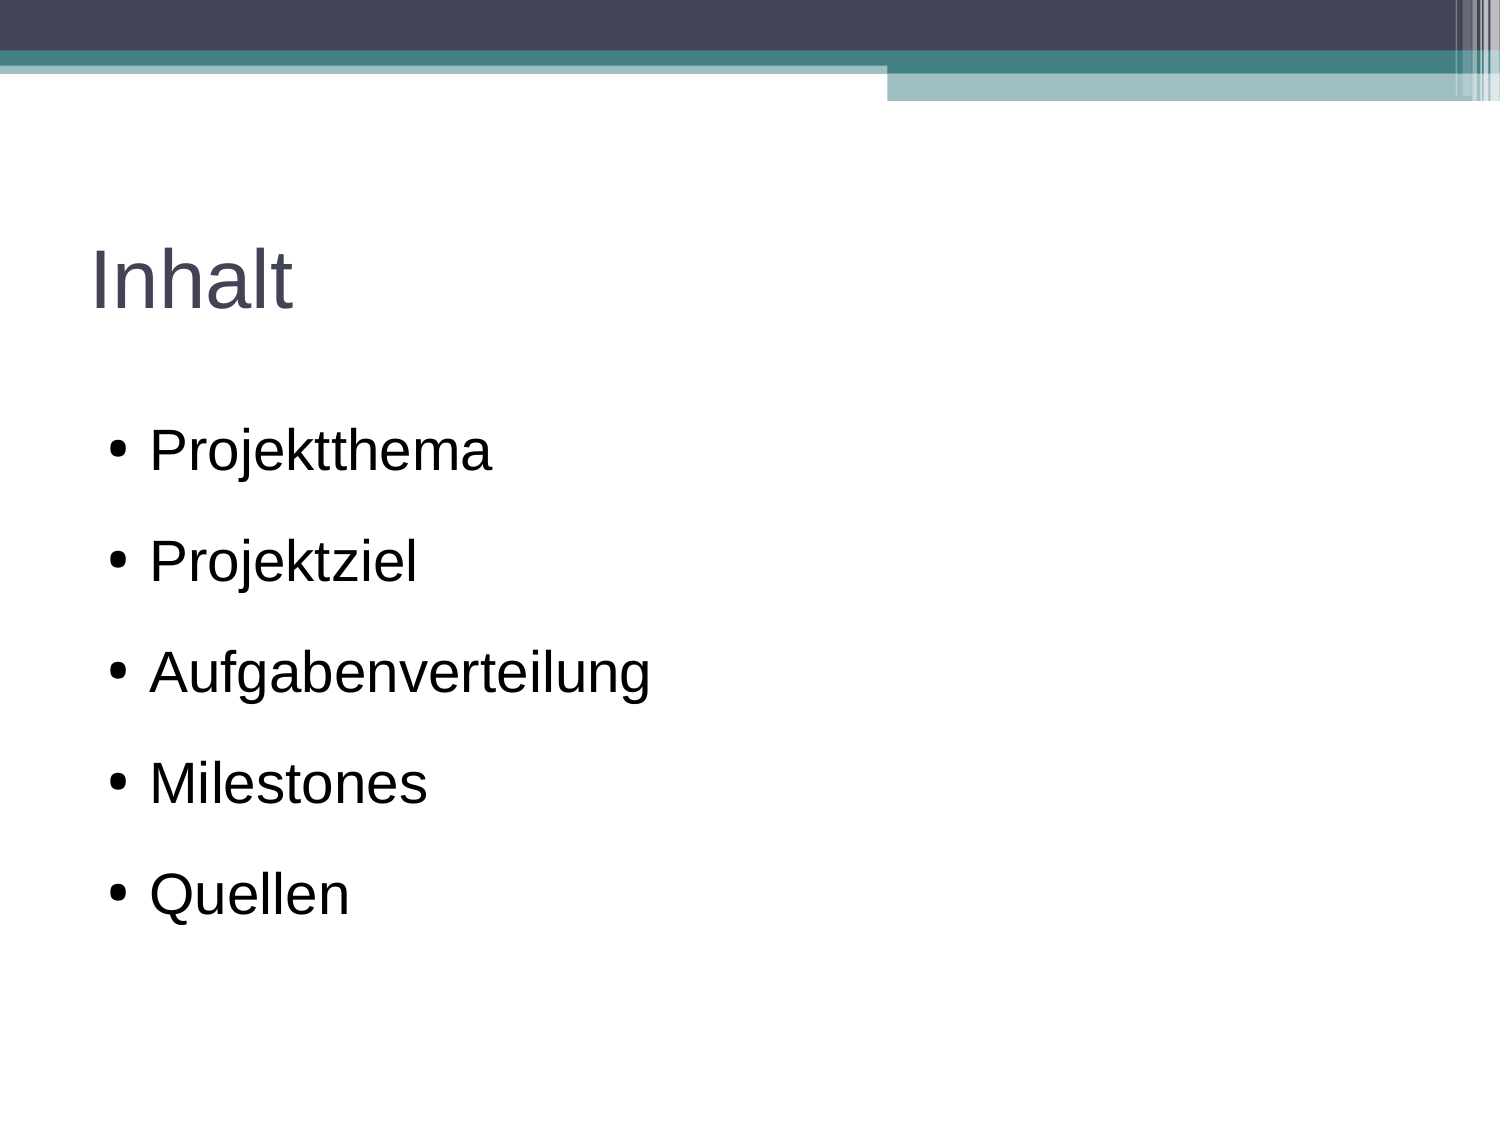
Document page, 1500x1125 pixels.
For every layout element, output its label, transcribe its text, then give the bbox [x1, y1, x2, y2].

title Inhalt [75, 167, 1426, 369]
list Projektthema Projektziel Aufgabenverteilung Milestones Quellen [75, 369, 1426, 1022]
